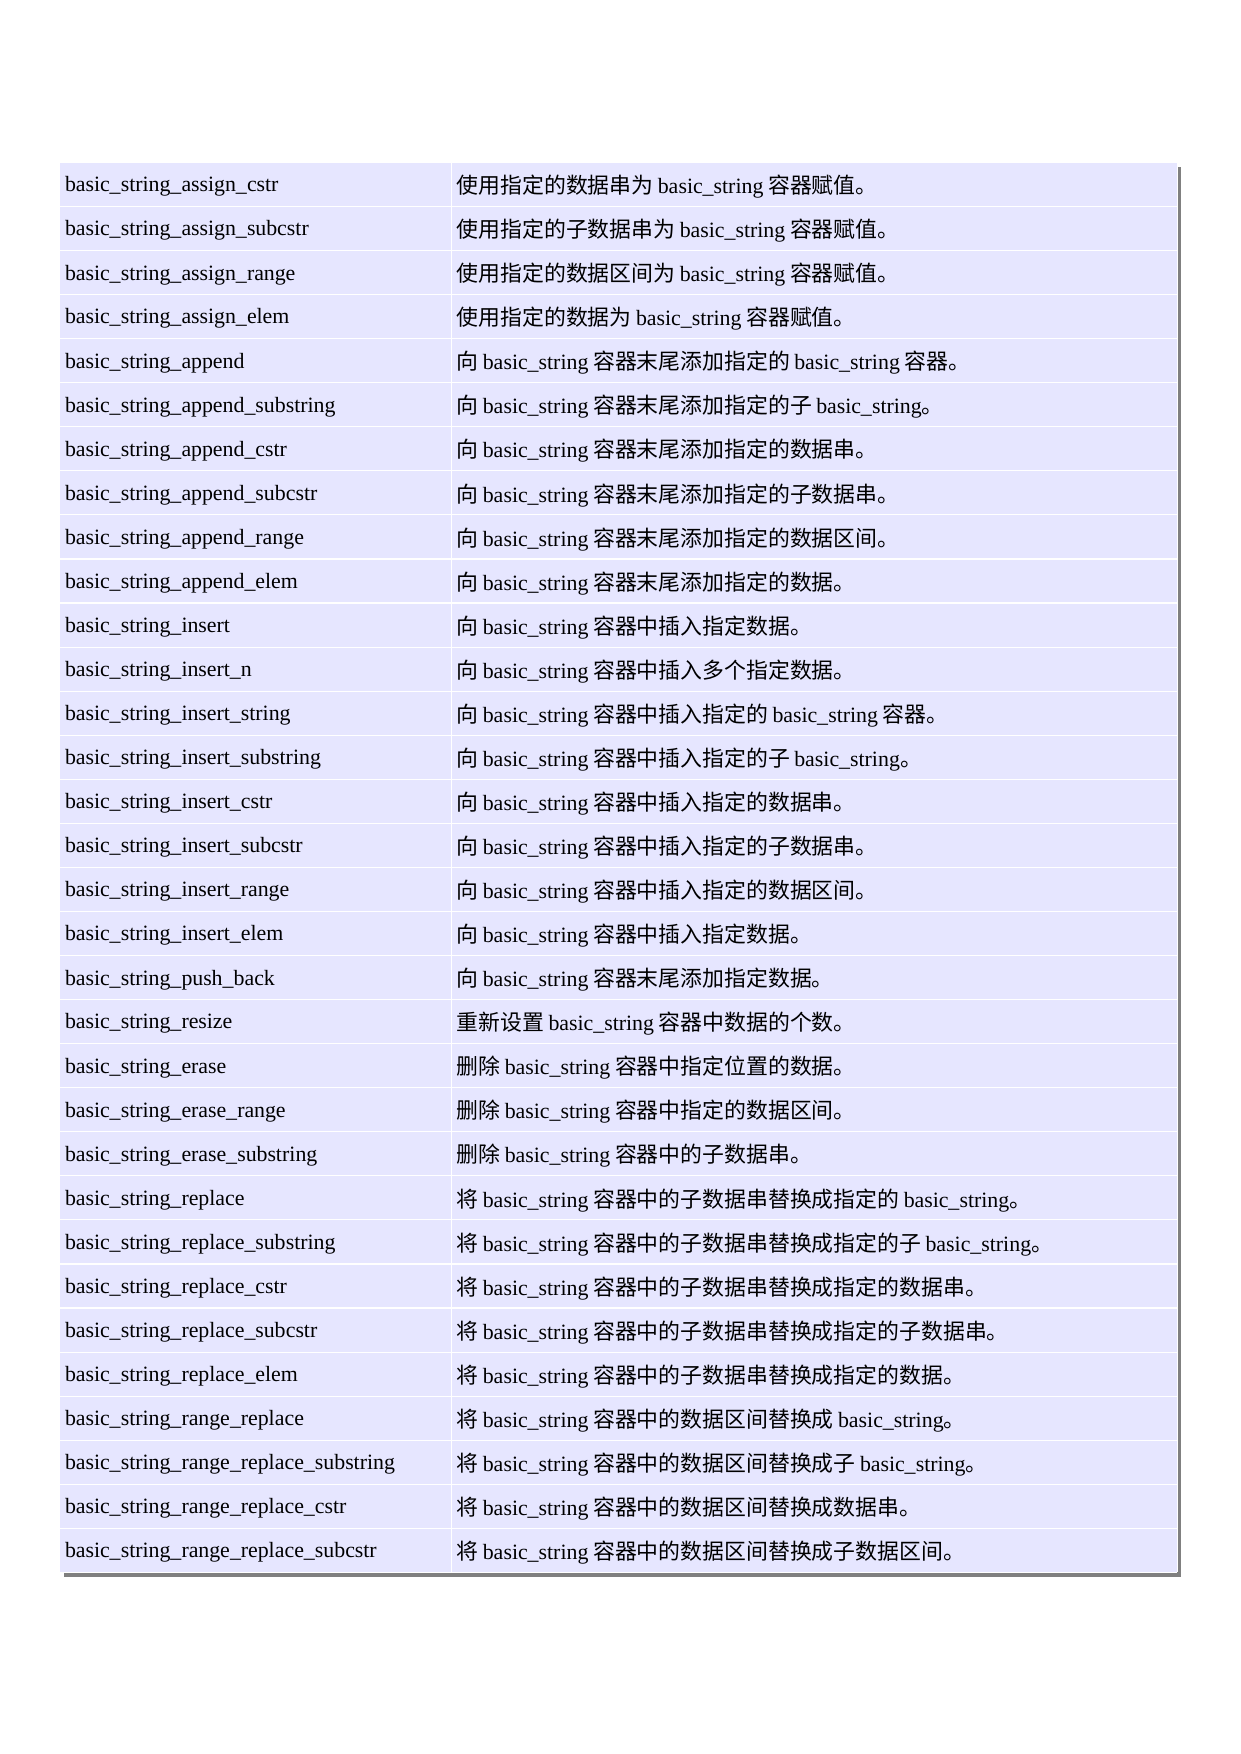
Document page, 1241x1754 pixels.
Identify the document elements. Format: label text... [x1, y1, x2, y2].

table_cell basic_string_assign_cstr [60, 163, 451, 206]
table_cell 将basic_string容器中的子数据串替换成指定的数据。 [452, 1353, 1177, 1396]
table_cell basic_string_append_elem [60, 560, 451, 602]
table_cell basic_string_range_replace_cstr [60, 1485, 451, 1528]
table_cell 向basic_string容器末尾添加指定的子数据串。 [452, 471, 1177, 514]
table_cell 向basic_string容器中插入指定的数据串。 [452, 780, 1177, 823]
table_cell basic_string_replace_subcstr [60, 1309, 451, 1352]
table_cell 将basic_string容器中的子数据串替换成指定的basic_string。 [452, 1176, 1177, 1219]
table_cell basic_string_push_back [60, 956, 451, 999]
table_cell 重新设置basic_string容器中数据的个数。 [452, 1000, 1177, 1043]
table_cell 将basic_string容器中的子数据串替换成指定的子数据串。 [452, 1309, 1177, 1352]
table_cell basic_string_insert [60, 604, 451, 647]
table_cell 使用指定的数据串为basic_string容器赋值。 [452, 163, 1177, 206]
table_cell basic_string_insert_n [60, 648, 451, 691]
table_cell basic_string_range_replace_subcstr [60, 1529, 451, 1572]
table_cell basic_string_assign_elem [60, 295, 451, 338]
table_cell 将basic_string容器中的数据区间替换成basic_string。 [452, 1397, 1177, 1440]
table_cell basic_string_insert_elem [60, 912, 451, 955]
table_cell basic_string_insert_string [60, 692, 451, 735]
table_cell 向basic_string容器中插入指定数据。 [452, 912, 1177, 955]
table_cell 向basic_string容器末尾添加指定的数据串。 [452, 427, 1177, 470]
table_cell basic_string_replace_elem [60, 1353, 451, 1396]
table_cell 使用指定的数据区间为basic_string容器赋值。 [452, 251, 1177, 294]
table_cell 向basic_string容器末尾添加指定的数据区间。 [452, 515, 1177, 558]
table_cell 向basic_string容器末尾添加指定的数据。 [452, 560, 1177, 602]
table_cell 使用指定的子数据串为basic_string容器赋值。 [452, 207, 1177, 250]
table_cell basic_string_replace_cstr [60, 1265, 451, 1307]
table_cell 删除basic_string容器中指定的数据区间。 [452, 1088, 1177, 1131]
table_cell basic_string_erase_substring [60, 1132, 451, 1175]
table_cell basic_string_append_cstr [60, 427, 451, 470]
table_cell basic_string_replace [60, 1176, 451, 1219]
table_cell 将basic_string容器中的数据区间替换成子basic_string。 [452, 1441, 1177, 1484]
table_cell 向basic_string容器中插入指定的子basic_string。 [452, 736, 1177, 779]
table_cell 删除basic_string容器中指定位置的数据。 [452, 1044, 1177, 1087]
table_cell basic_string_insert_range [60, 868, 451, 911]
table_cell basic_string_assign_range [60, 251, 451, 294]
table_cell 将basic_string容器中的子数据串替换成指定的子basic_string。 [452, 1220, 1177, 1263]
table_cell 向basic_string容器中插入指定的数据区间。 [452, 868, 1177, 911]
table_cell basic_string_append_range [60, 515, 451, 558]
table_cell basic_string_insert_subcstr [60, 824, 451, 867]
table_cell basic_string_erase [60, 1044, 451, 1087]
table_cell basic_string_replace_substring [60, 1220, 451, 1263]
table_cell basic_string_erase_range [60, 1088, 451, 1131]
table_cell 将basic_string容器中的子数据串替换成指定的数据串。 [452, 1265, 1177, 1307]
table_cell 将basic_string容器中的数据区间替换成子数据区间。 [452, 1529, 1177, 1572]
table_cell 向basic_string容器中插入多个指定数据。 [452, 648, 1177, 691]
table_cell basic_string_range_replace_substring [60, 1441, 451, 1484]
table_cell basic_string_append [60, 339, 451, 382]
table_cell 向basic_string容器末尾添加指定数据。 [452, 956, 1177, 999]
table_cell 使用指定的数据为basic_string容器赋值。 [452, 295, 1177, 338]
table_cell 向basic_string容器末尾添加指定的子basic_string。 [452, 383, 1177, 426]
table_cell basic_string_insert_substring [60, 736, 451, 779]
table_cell basic_string_assign_subcstr [60, 207, 451, 250]
table_cell 删除basic_string容器中的子数据串。 [452, 1132, 1177, 1175]
table_cell 向basic_string容器中插入指定的子数据串。 [452, 824, 1177, 867]
table_cell 向basic_string容器末尾添加指定的basic_string容器。 [452, 339, 1177, 382]
table_cell basic_string_resize [60, 1000, 451, 1043]
table_cell basic_string_range_replace [60, 1397, 451, 1440]
table_cell basic_string_insert_cstr [60, 780, 451, 823]
table_cell basic_string_append_substring [60, 383, 451, 426]
table_cell 向basic_string容器中插入指定数据。 [452, 604, 1177, 647]
table_cell 将basic_string容器中的数据区间替换成数据串。 [452, 1485, 1177, 1528]
table_cell 向basic_string容器中插入指定的basic_string容器。 [452, 692, 1177, 735]
table_cell basic_string_append_subcstr [60, 471, 451, 514]
